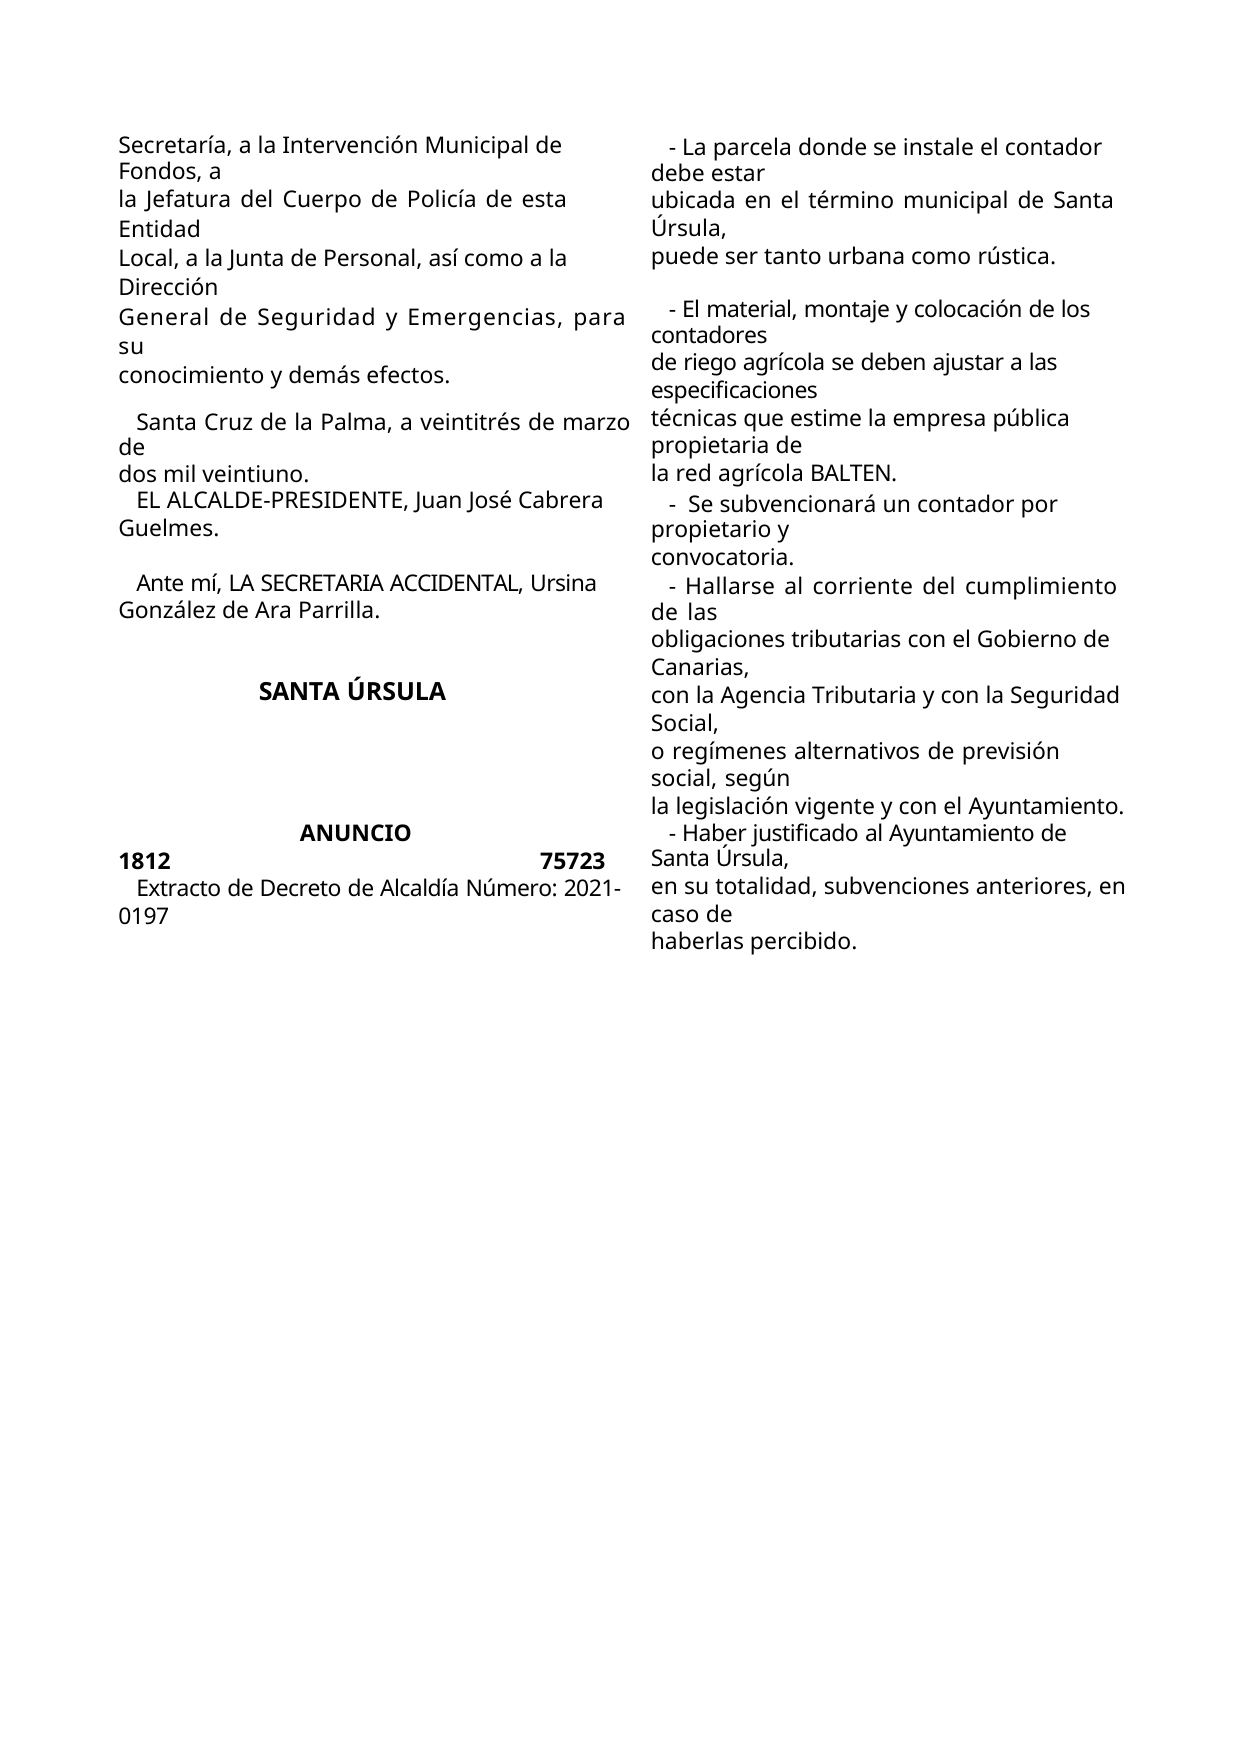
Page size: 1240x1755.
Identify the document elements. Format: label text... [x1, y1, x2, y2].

table_cell ANUNCIO 1812 75723 Extracto de Decreto de Alcaldía Número: 2021-0197 [118, 820, 646, 955]
table_cell - La parcela donde se instale el contador debe estar ubicada en el término municipal de Santa Úrsula, puede ser tanto urbana como rústica. - El material, montaje y colocación de los contadores de riego agrícola se deben ajustar a las especificaciones técnicas que estime la empresa pública propietaria de la red agrícola BALTEN. [651, 133, 1130, 488]
table_cell Secretaría, a la Intervención Municipal de Fondos, a la Jefatura del Cuerpo de Policía de esta Entidad Local, a la Junta de Personal, así como a la Dirección General de Seguridad y Emergencias, para su conocimiento y demás efectos. Santa Cruz de la Palma, a veintitrés de marzo de dos mil veintiuno. [118, 133, 646, 488]
table_cell [646, 489, 651, 571]
table_cell EL ALCALDE-PRESIDENTE, Juan José Cabrera Guelmes. [118, 489, 646, 571]
table_cell - Se subvencionará un contador por propietario y convocatoria. [651, 489, 1130, 571]
table_cell [646, 820, 651, 955]
table_cell Ante mí, LA SECRETARIA ACCIDENTAL, Ursina González de Ara Parrilla. SANTA ÚRSULA [118, 571, 646, 820]
table_cell [646, 133, 651, 488]
table_cell - Haber justificado al Ayuntamiento de Santa Úrsula, en su totalidad, subvenciones anteriores, en caso de haberlas percibido. [651, 820, 1130, 955]
table_cell - Hallarse al corriente del cumplimiento de las obligaciones tributarias con el Gobierno de Canarias, con la Agencia Tributaria y con la Seguridad Social, o regímenes alternativos de previsión social, según la legislación vigente y con el Ayuntamiento. [651, 571, 1130, 820]
table_cell [646, 571, 651, 820]
